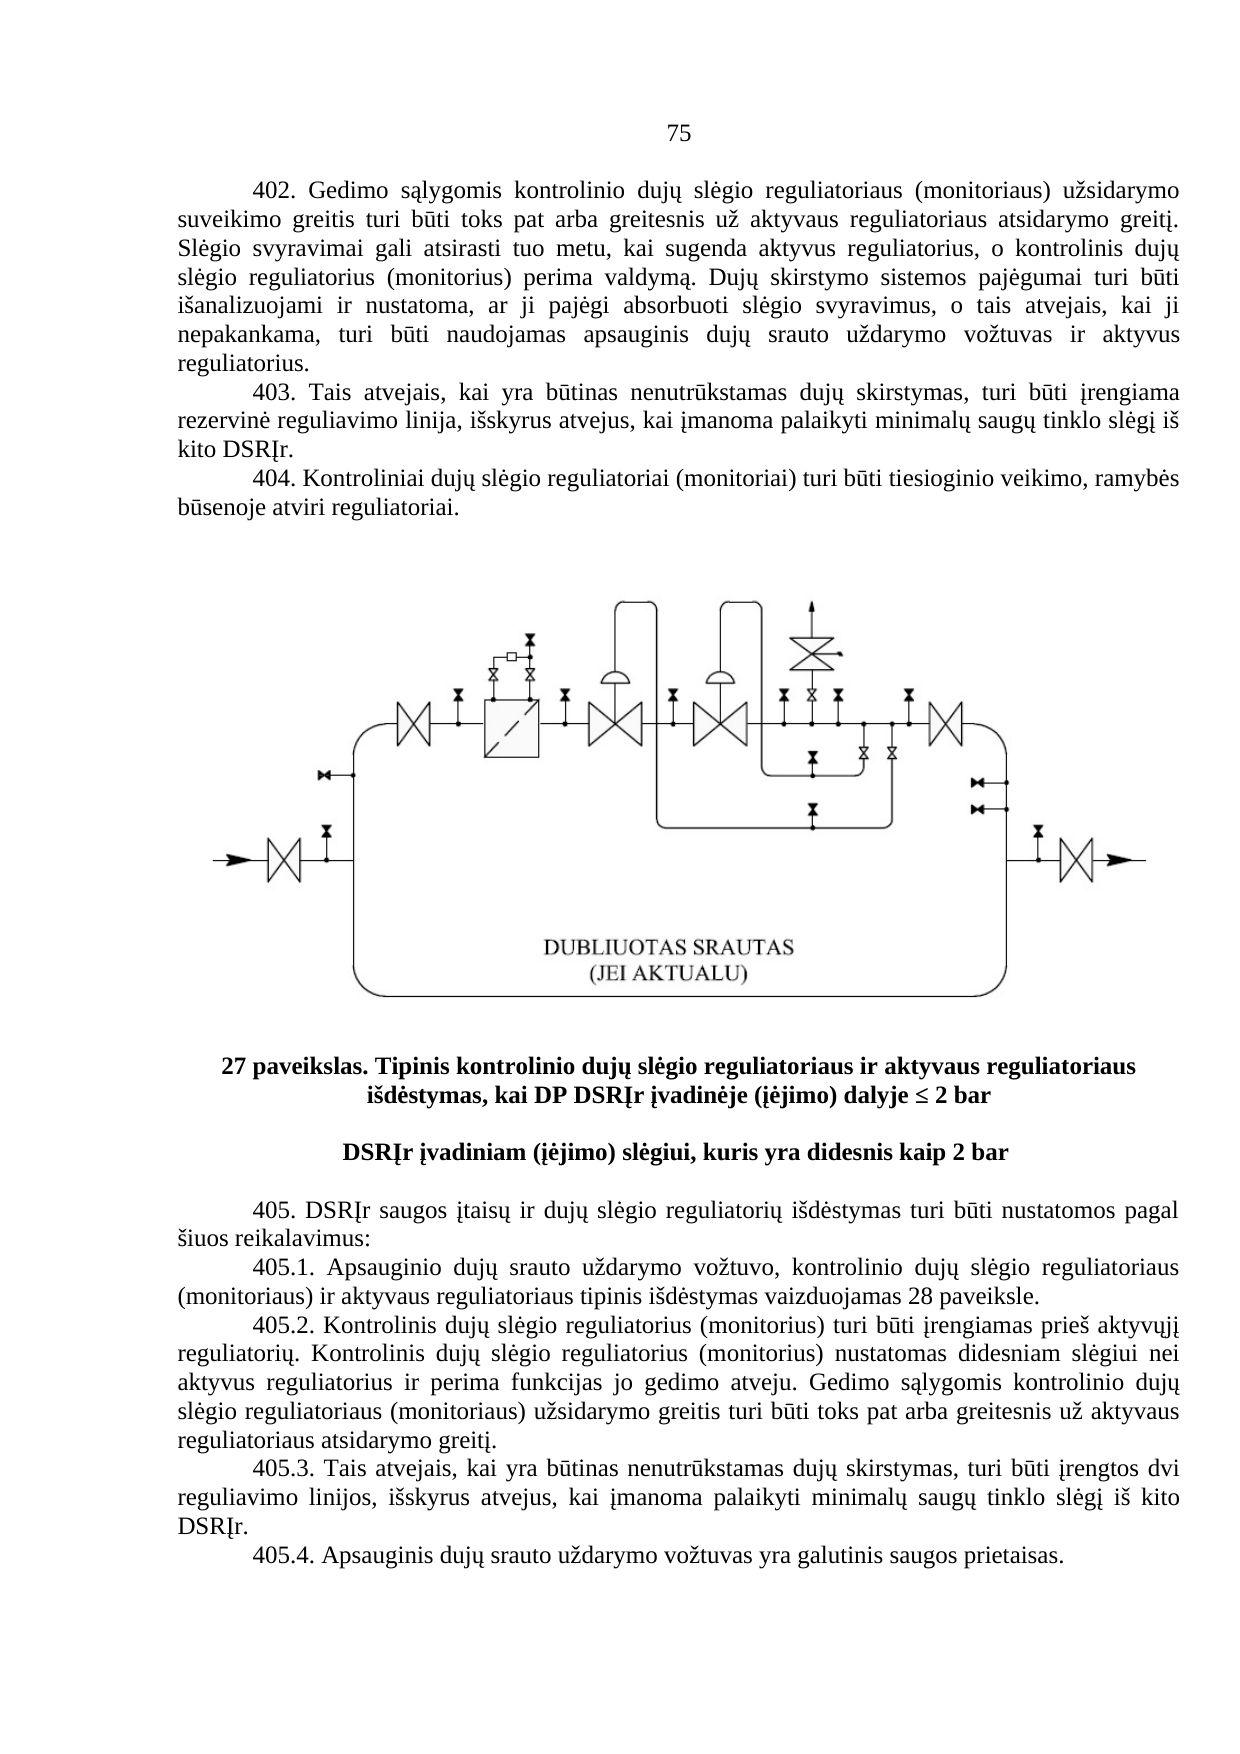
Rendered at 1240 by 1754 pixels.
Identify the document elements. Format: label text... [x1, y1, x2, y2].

text 403. Tais atvejais, kai yra būtinas nenutrūkstamas dujų skirstymas, turi būti įrengiama rezervinė reguliavimo linija, išskyrus atvejus, kai įmanoma palaikyti minimalų saugų tinklo slėgį iš kito DSRĮr. [177, 377, 1181, 463]
text 27 paveikslas. Tipinis kontrolinio dujų slėgio reguliatoriaus ir aktyvaus reguliatoriaus išdėstymas, kai DP DSRĮr įvadinėje (įėjimo) dalyje ≤ 2 bar [177, 1051, 1181, 1108]
text 402. Gedimo sąlygomis kontrolinio dujų slėgio reguliatoriaus (monitoriaus) užsidarymo suveikimo greitis turi būti toks pat arba greitesnis už aktyvaus reguliatoriaus atsidarymo greitį. Slėgio svyravimai gali atsirasti tuo metu, kai sugenda aktyvus reguliatorius, o kontrolinis dujų slėgio reguliatorius (monitorius) perima valdymą. Dujų skirstymo sistemos pajėgumai turi būti išanalizuojami ir nustatoma, ar ji pajėgi absorbuoti slėgio svyravimus, o tais atvejais, kai ji nepakankama, turi būti naudojamas apsauginis dujų srauto uždarymo vožtuvas ir aktyvus reguliatorius. [177, 176, 1181, 377]
text 404. Kontroliniai dujų slėgio reguliatoriai (monitoriai) turi būti tiesioginio veikimo, ramybės būsenoje atviri reguliatoriai. [177, 463, 1181, 521]
text 405.1. Apsauginio dujų srauto uždarymo vožtuvo, kontrolinio dujų slėgio reguliatoriaus (monitoriaus) ir aktyvaus reguliatoriaus tipinis išdėstymas vaizduojamas 28 paveiksle. [177, 1252, 1181, 1310]
text 405.2. Kontrolinis dujų slėgio reguliatorius (monitorius) turi būti įrengiamas prieš aktyvųjį reguliatorių. Kontrolinis dujų slėgio reguliatorius (monitorius) nustatomas didesniam slėgiui nei aktyvus reguliatorius ir perima funkcijas jo gedimo atveju. Gedimo sąlygomis kontrolinio dujų slėgio reguliatoriaus (monitoriaus) užsidarymo greitis turi būti toks pat arba greitesnis už aktyvaus reguliatoriaus atsidarymo greitį. [177, 1310, 1181, 1453]
text 405.3. Tais atvejais, kai yra būtinas nenutrūkstamas dujų skirstymas, turi būti įrengtos dvi reguliavimo linijos, išskyrus atvejus, kai įmanoma palaikyti minimalų saugų tinklo slėgį iš kito DSRĮr. [177, 1453, 1181, 1540]
text 405. DSRĮr saugos įtaisų ir dujų slėgio reguliatorių išdėstymas turi būti nustatomos pagal šiuos reikalavimus: [177, 1195, 1181, 1252]
text DSRĮr įvadiniam (įėjimo) slėgiui, kuris yra didesnis kaip 2 bar [177, 1137, 1181, 1166]
text 405.4. Apsauginis dujų srauto uždarymo vožtuvas yra galutinis saugos prietaisas. [177, 1540, 1181, 1568]
